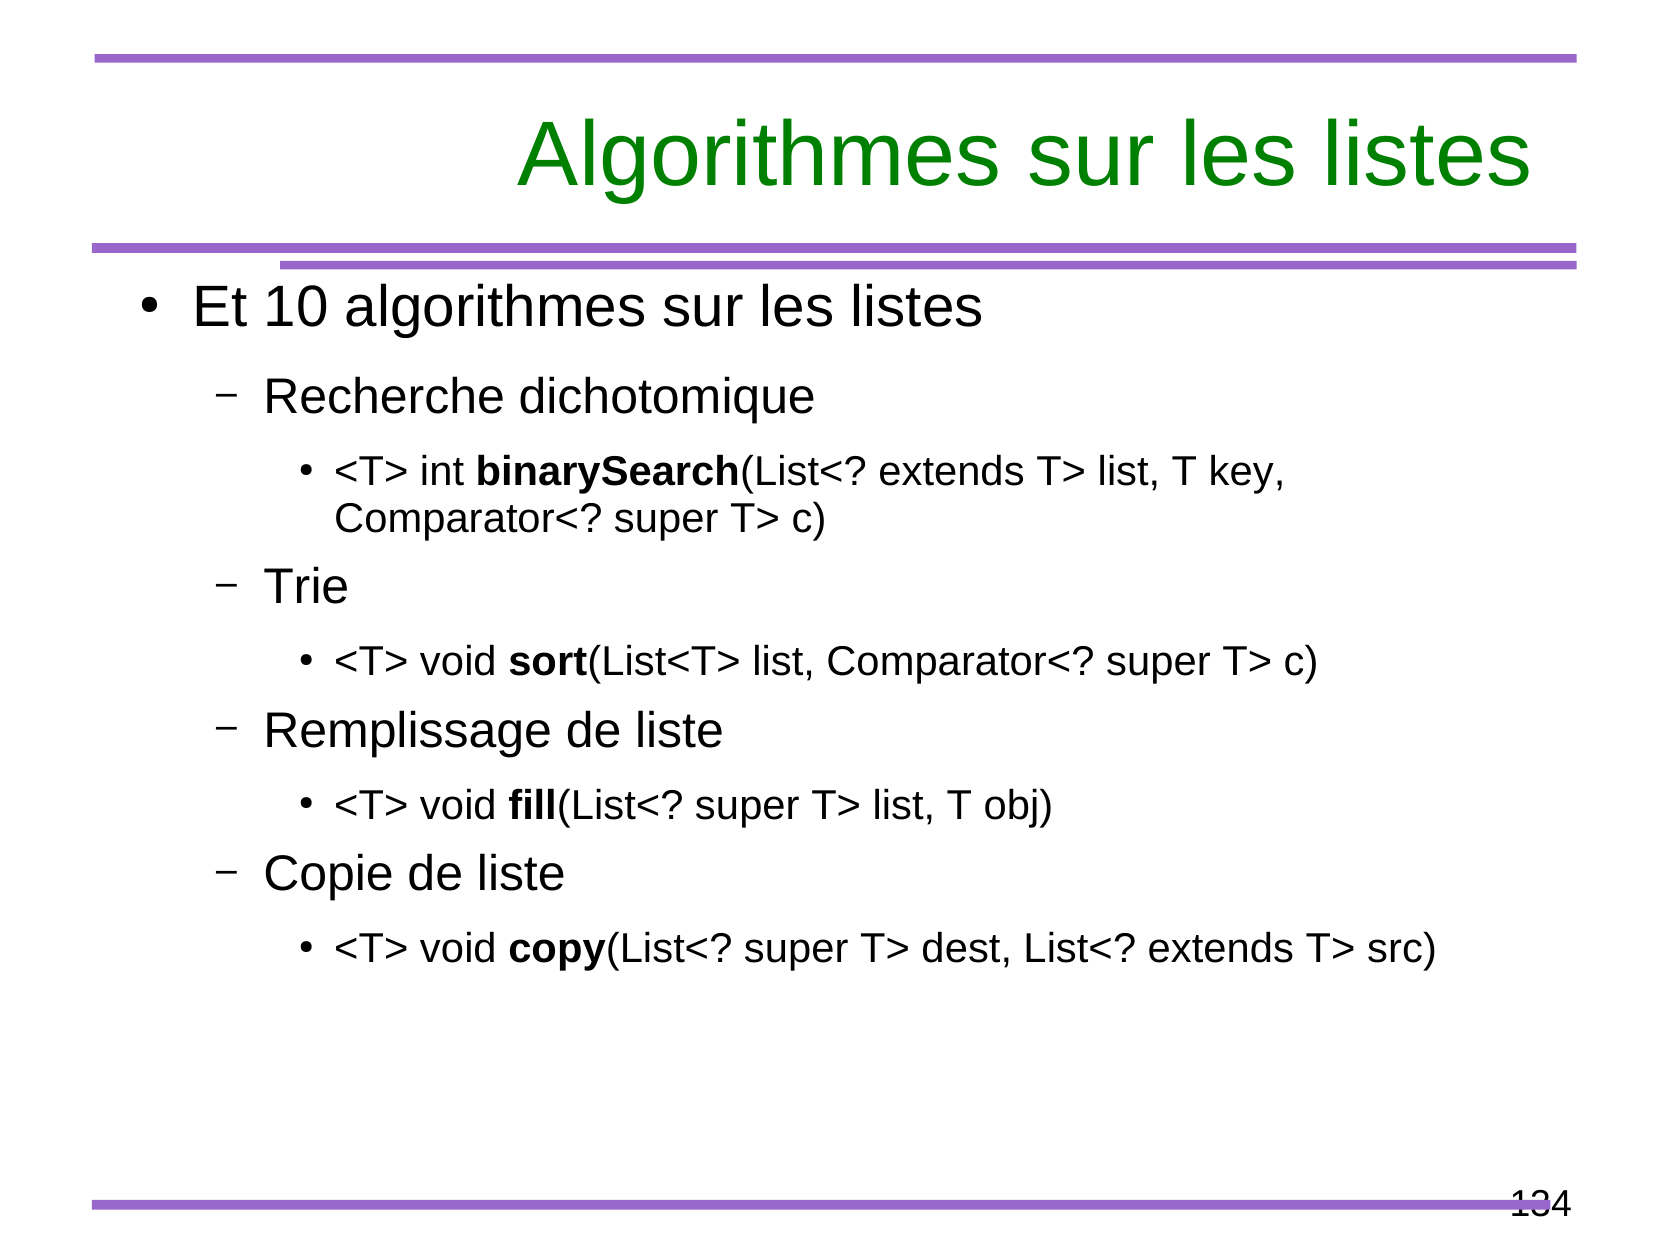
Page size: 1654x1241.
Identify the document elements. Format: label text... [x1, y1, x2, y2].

title Algorithmes sur les listes [121, 49, 1534, 257]
list Et 10 algorithmes sur les listes Recherche dichotomique <T> int binarySearch(List<? extends T> list, T key, Comparator<? super T> c) Trie <T> void sort(List<T> list, Comparator<? super T> c) Remplissage de liste <T> void fill(List<? super T> list, T obj) Copie de liste <T> void copy(List<? super T> dest, List<? extends T> src) [121, 273, 1534, 1200]
